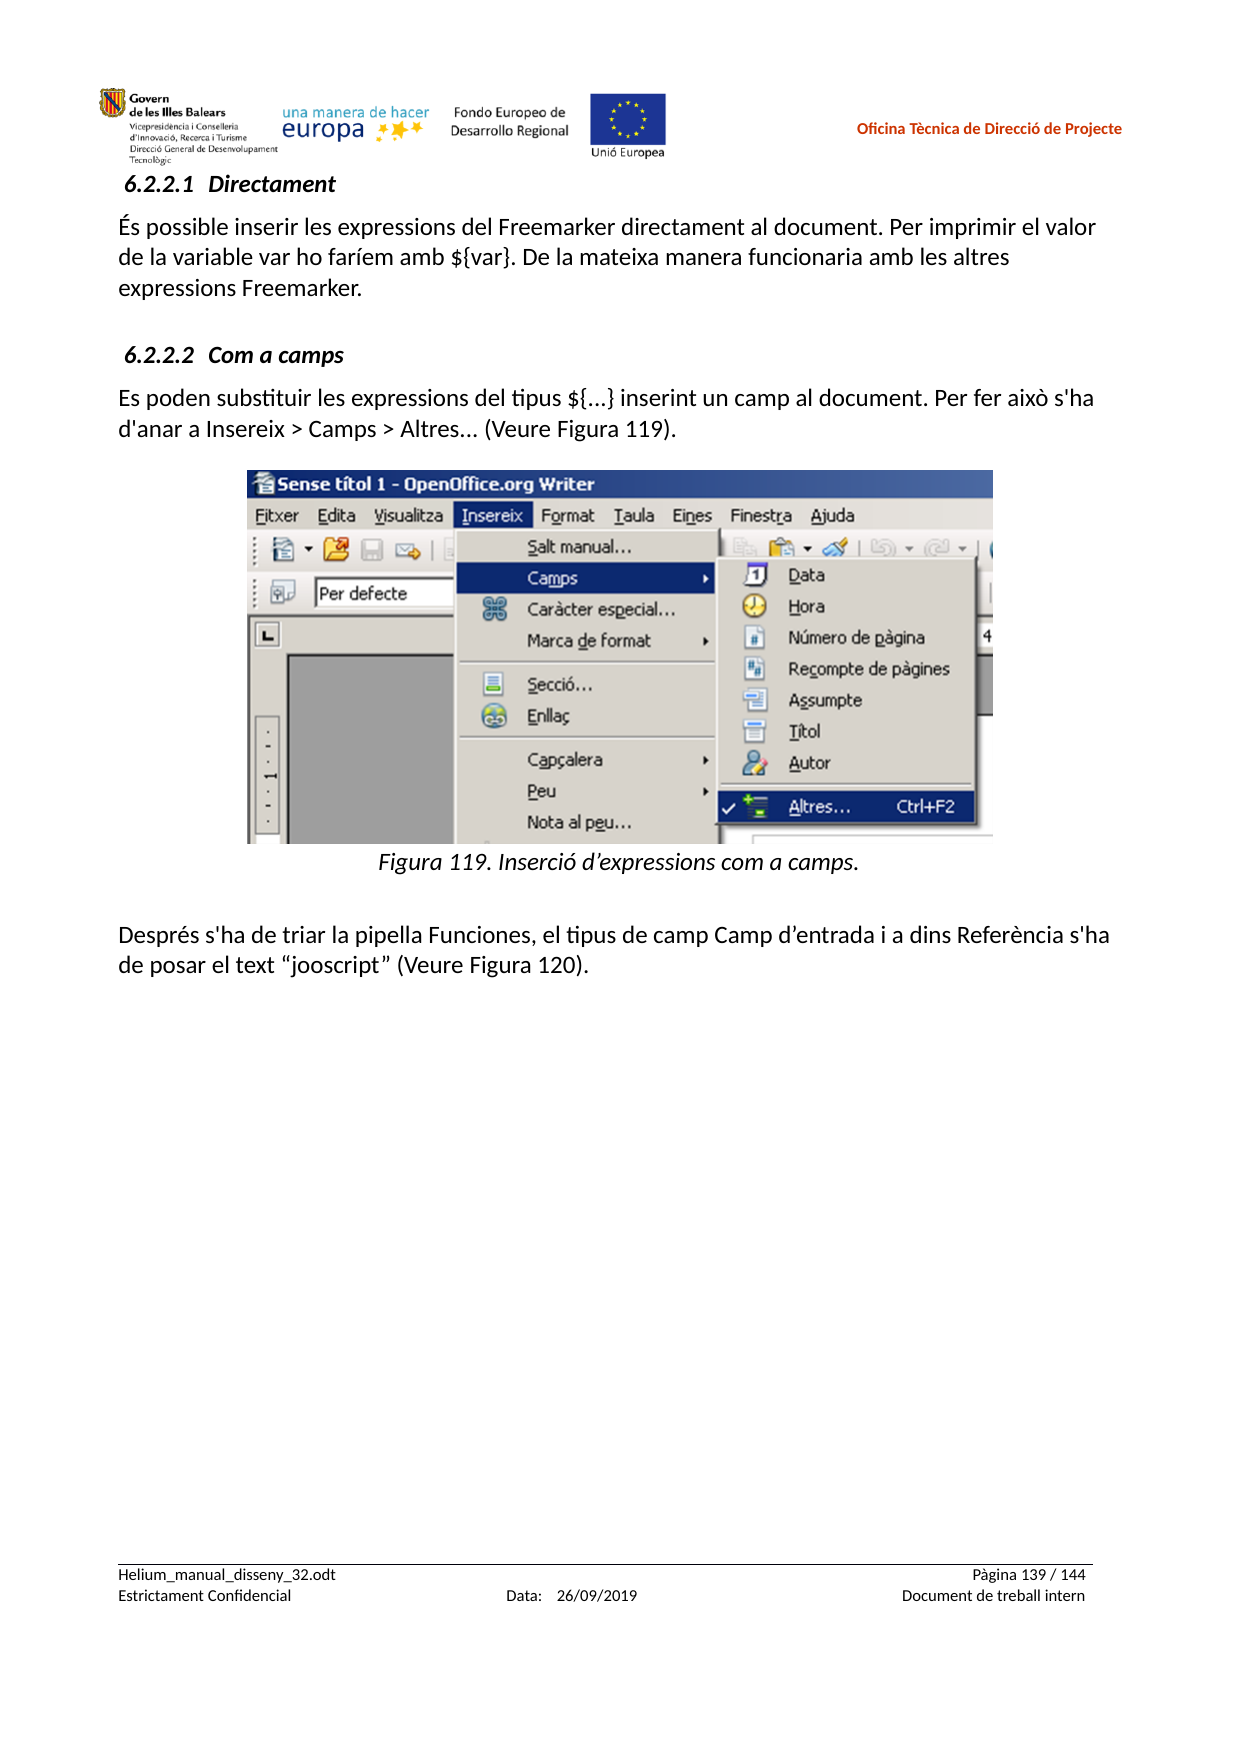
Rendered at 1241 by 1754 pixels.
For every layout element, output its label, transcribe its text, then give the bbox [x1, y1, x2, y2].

subtitle Directament [118, 168, 1122, 198]
picture [245, 468, 995, 846]
text Es poden substituir les expressions del tipus ${...} inserint un camp al document. Per fer això s'ha d'anar a Insereix > Camps > Altres... (Veure Figura 119). [118, 383, 1122, 444]
text Figura 119. Inserció d’expressions com a camps. [246, 846, 995, 876]
subtitle Com a camps [118, 340, 1122, 370]
picture [99, 87, 668, 166]
text És possible inserir les expressions del Freemarker directament al document. Per imprimir el valor de la variable var ho faríem amb ${var}. De la mateixa manera funcionaria amb les altres expressions Freemarker. [118, 211, 1122, 302]
text Després s'ha de triar la pipella Funciones, el tipus de camp Camp d’entrada i a dins Referència s'ha de posar el text “jooscript” (Veure Figura 120). [118, 919, 1122, 980]
